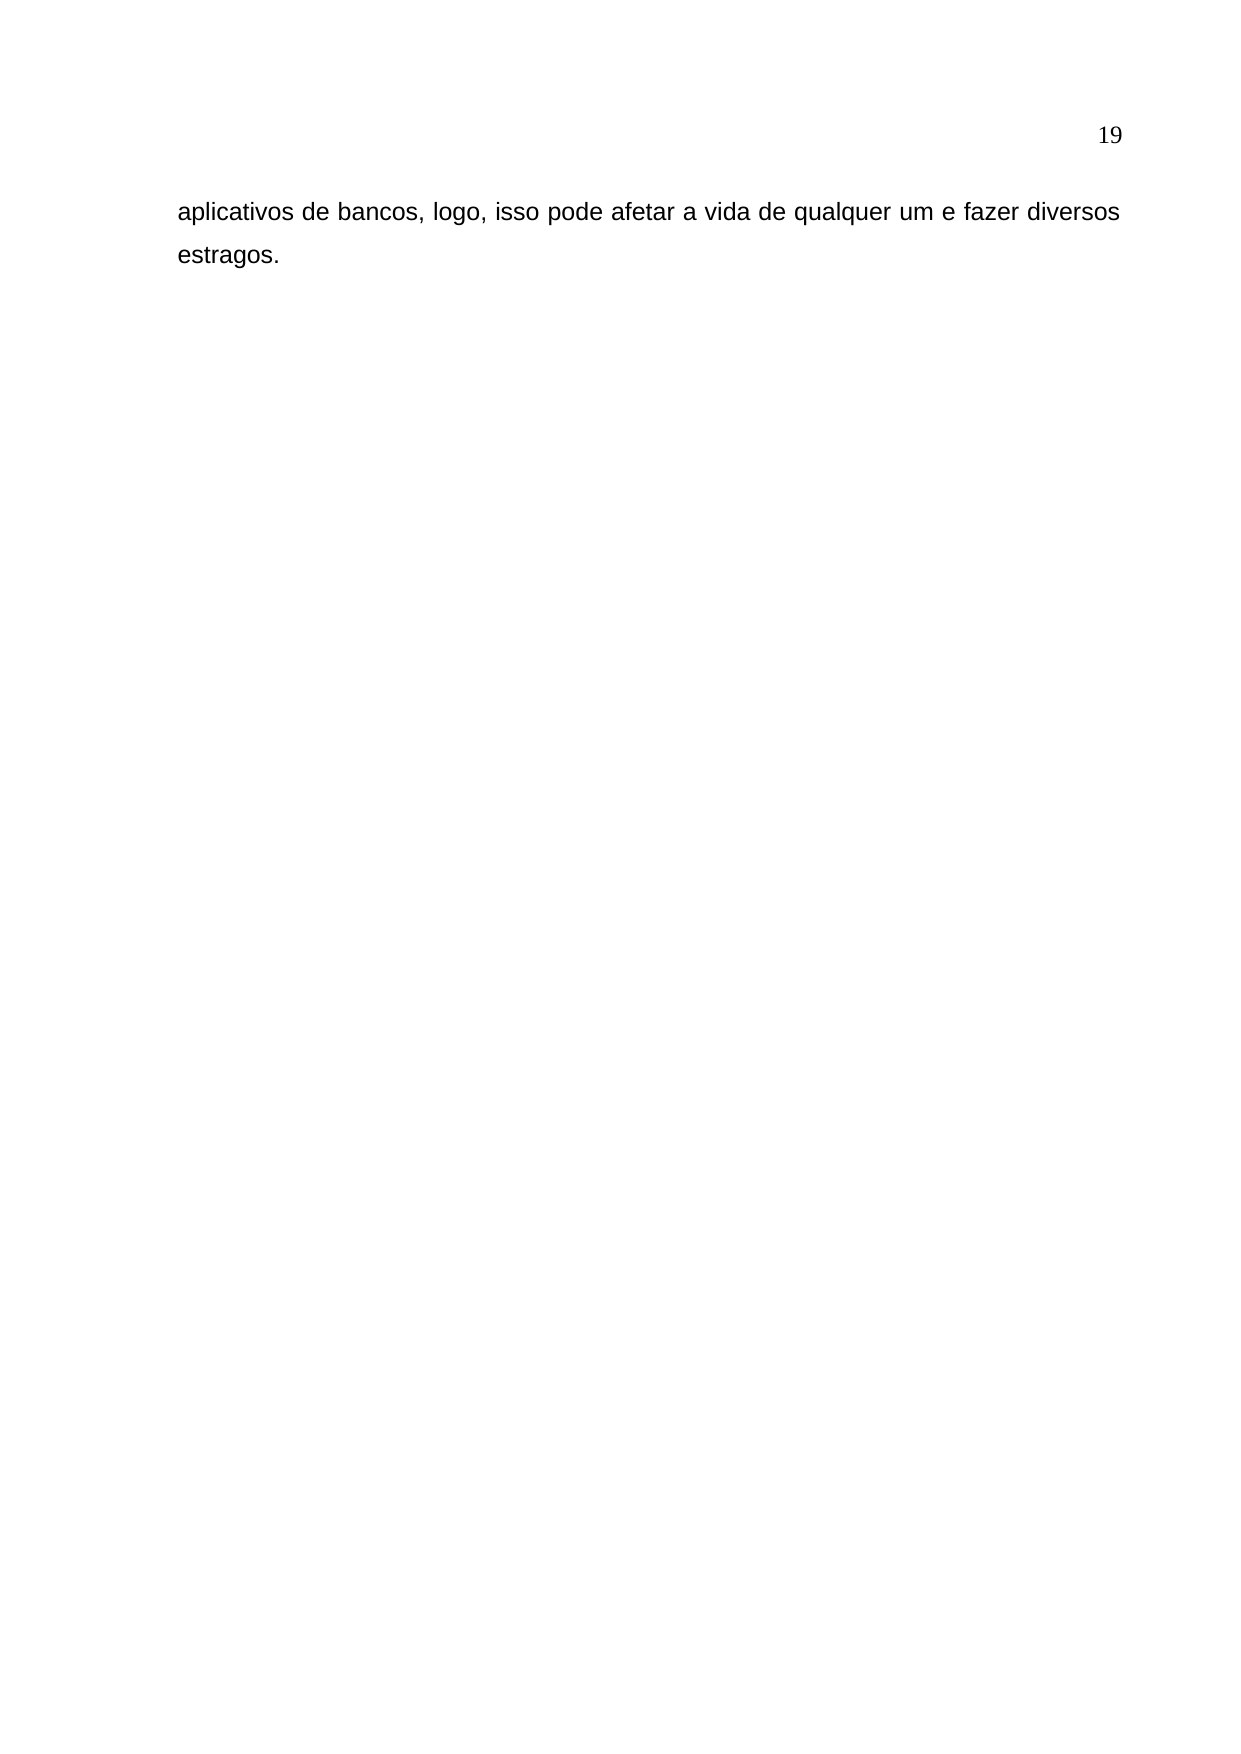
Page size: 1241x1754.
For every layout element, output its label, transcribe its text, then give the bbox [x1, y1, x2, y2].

text aplicativos de bancos, logo, isso pode afetar a vida de qualquer um e fazer diversos estragos. [177, 197, 1122, 269]
